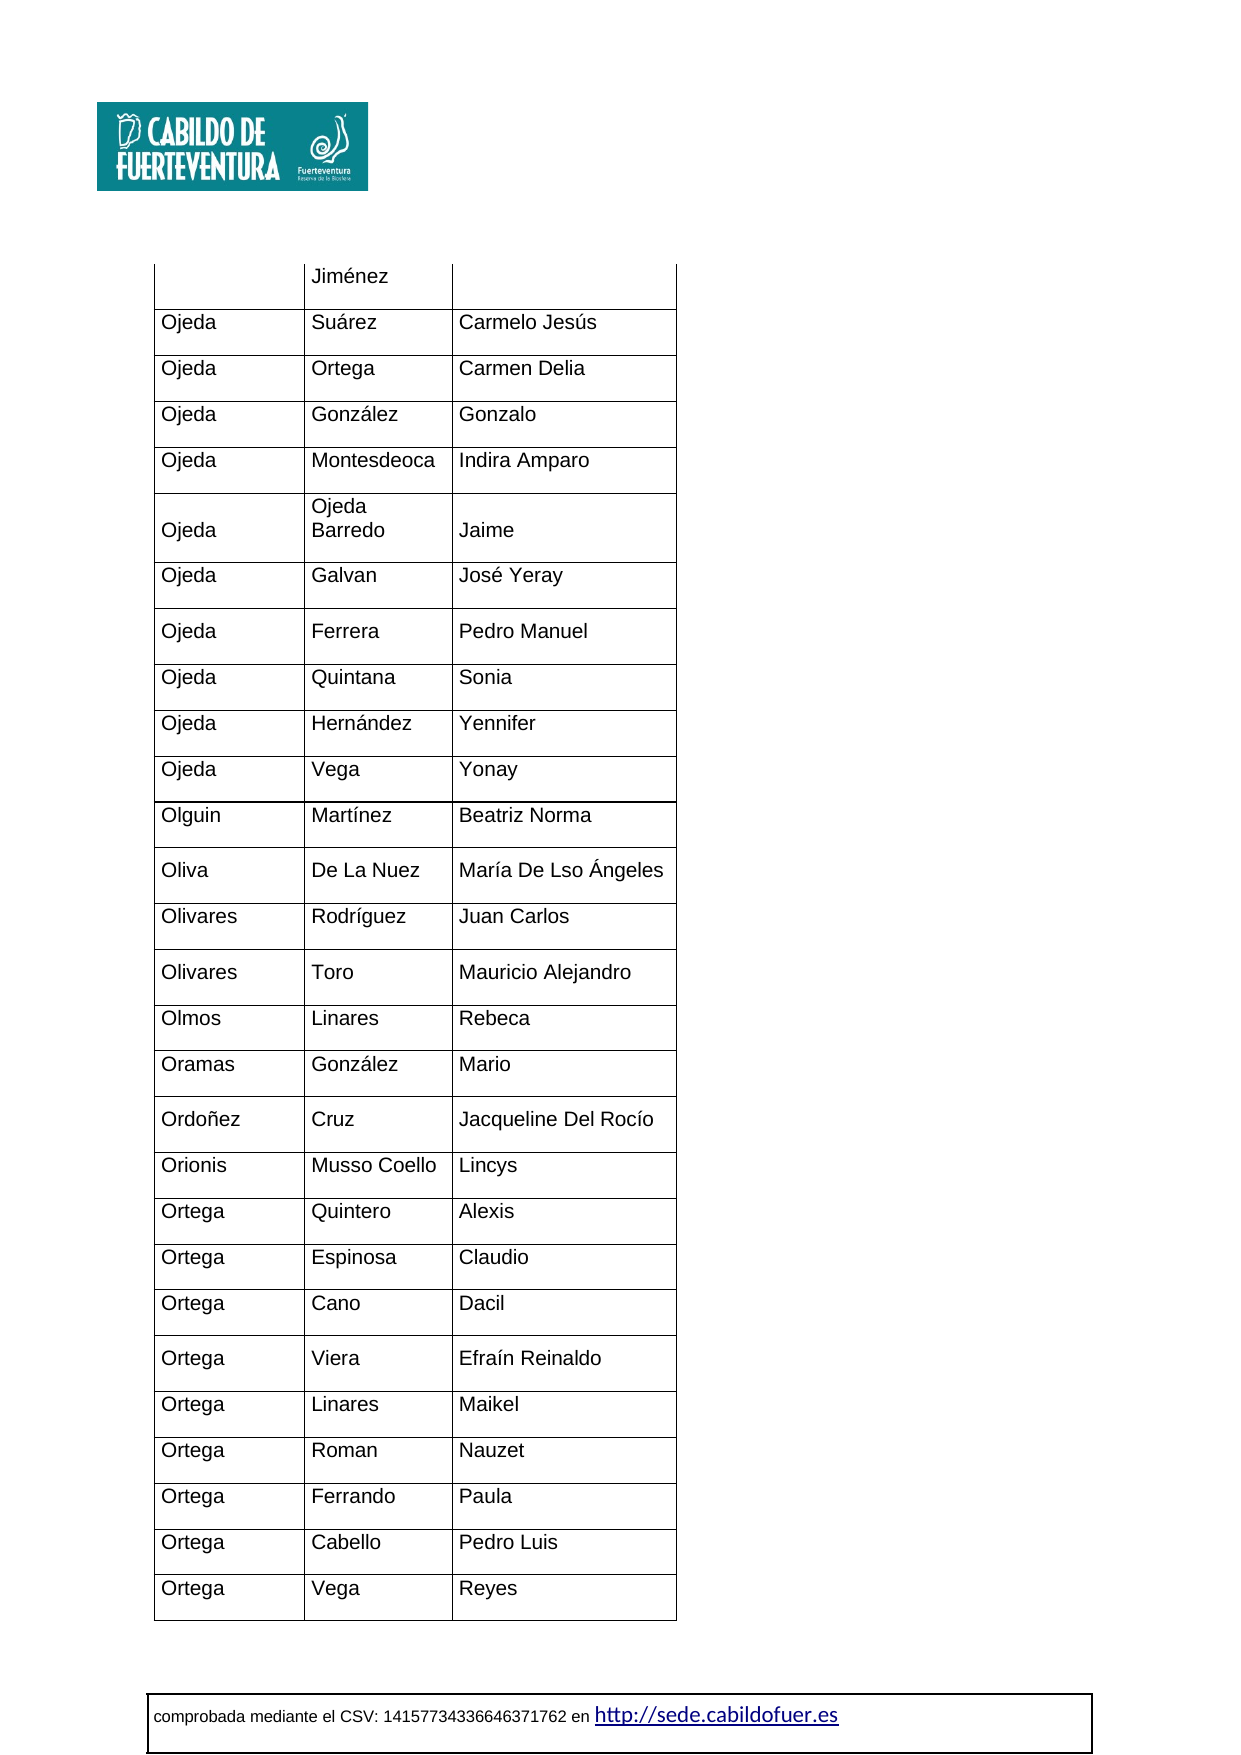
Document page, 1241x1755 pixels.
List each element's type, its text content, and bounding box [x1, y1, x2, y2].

table_cell José Yeray [453, 563, 676, 608]
table_cell Dacil [453, 1290, 676, 1335]
table_cell Claudio [453, 1245, 676, 1289]
table_cell Musso Coello [305, 1153, 452, 1198]
table_cell González [305, 402, 452, 447]
table_cell Ordoñez [155, 1097, 304, 1152]
table_header [453, 264, 676, 309]
table_cell Ortega [155, 1199, 304, 1243]
table_cell Yennifer [453, 711, 676, 756]
table_cell Paula [453, 1484, 676, 1528]
table_cell Gonzalo [453, 402, 676, 447]
table_cell Jaime [453, 494, 676, 562]
table_cell Alexis [453, 1199, 676, 1243]
table_cell Ojeda [155, 356, 304, 401]
table_cell Yonay [453, 757, 676, 801]
table_cell Jacqueline Del Rocío [453, 1097, 676, 1152]
table_cell Roman [305, 1438, 452, 1483]
table_cell Montesdeoca [305, 448, 452, 492]
table_cell Ojeda [155, 494, 304, 562]
table_cell Maikel [453, 1392, 676, 1437]
table_cell Ortega [155, 1575, 304, 1620]
table_cell Reyes [453, 1575, 676, 1620]
table_cell Olguin [155, 803, 304, 847]
table_cell Olmos [155, 1006, 304, 1050]
table_cell Ortega [155, 1392, 304, 1437]
table_cell Ortega [155, 1290, 304, 1335]
table_cell Ojeda [155, 665, 304, 710]
table_cell Ojeda [155, 402, 304, 447]
table_cell Cano [305, 1290, 452, 1335]
table_cell Vega [305, 757, 452, 801]
table_cell Vega [305, 1575, 452, 1620]
table_cell Cabello [305, 1530, 452, 1574]
table_cell Mauricio Alejandro [453, 950, 676, 1004]
table_cell Mario [453, 1051, 676, 1096]
table_cell Suárez [305, 310, 452, 355]
table_cell Carmen Delia [453, 356, 676, 401]
table_cell Rebeca [453, 1006, 676, 1050]
table_cell Ortega [305, 356, 452, 401]
table_cell Pedro Luis [453, 1530, 676, 1574]
table_cell Oliva [155, 848, 304, 903]
table_cell Rodríguez [305, 904, 452, 949]
table_cell Juan Carlos [453, 904, 676, 949]
table_cell Carmelo Jesús [453, 310, 676, 355]
table_cell Ortega [155, 1484, 304, 1528]
table_cell Sonia [453, 665, 676, 710]
table_cell Ortega [155, 1245, 304, 1289]
table_cell Oramas [155, 1051, 304, 1096]
table_cell Ojeda [155, 310, 304, 355]
table_cell Ferrando [305, 1484, 452, 1528]
table_cell Viera [305, 1336, 452, 1391]
table_cell María De Lso Ángeles [453, 848, 676, 903]
table_cell Ojeda Barredo [305, 494, 452, 562]
table_cell Hernández [305, 711, 452, 756]
table_cell Ferrera [305, 609, 452, 664]
table_cell Quintero [305, 1199, 452, 1243]
table_header [155, 264, 304, 309]
table_cell Efraín Reinaldo [453, 1336, 676, 1391]
table_cell Galvan [305, 563, 452, 608]
table_cell Espinosa [305, 1245, 452, 1289]
table_cell Ortega [155, 1438, 304, 1483]
table_cell Ojeda [155, 757, 304, 801]
table_cell Linares [305, 1392, 452, 1437]
table_cell Martínez [305, 803, 452, 847]
table_cell Ortega [155, 1336, 304, 1391]
table_cell Ojeda [155, 609, 304, 664]
table_cell Indira Amparo [453, 448, 676, 492]
table_cell Pedro Manuel [453, 609, 676, 664]
table_cell Olivares [155, 904, 304, 949]
table_header Jiménez [305, 264, 452, 309]
table_cell Cruz [305, 1097, 452, 1152]
table_cell Olivares [155, 950, 304, 1004]
table_cell Orionis [155, 1153, 304, 1198]
table_cell Beatriz Norma [453, 803, 676, 847]
table_cell González [305, 1051, 452, 1096]
table_cell Toro [305, 950, 452, 1004]
table_cell Lincys [453, 1153, 676, 1198]
table_cell Ojeda [155, 563, 304, 608]
table_cell Ojeda [155, 711, 304, 756]
table_cell Quintana [305, 665, 452, 710]
table_cell Ojeda [155, 448, 304, 492]
table_cell De La Nuez [305, 848, 452, 903]
table_cell Linares [305, 1006, 452, 1050]
table_cell Ortega [155, 1530, 304, 1574]
table_cell Nauzet [453, 1438, 676, 1483]
